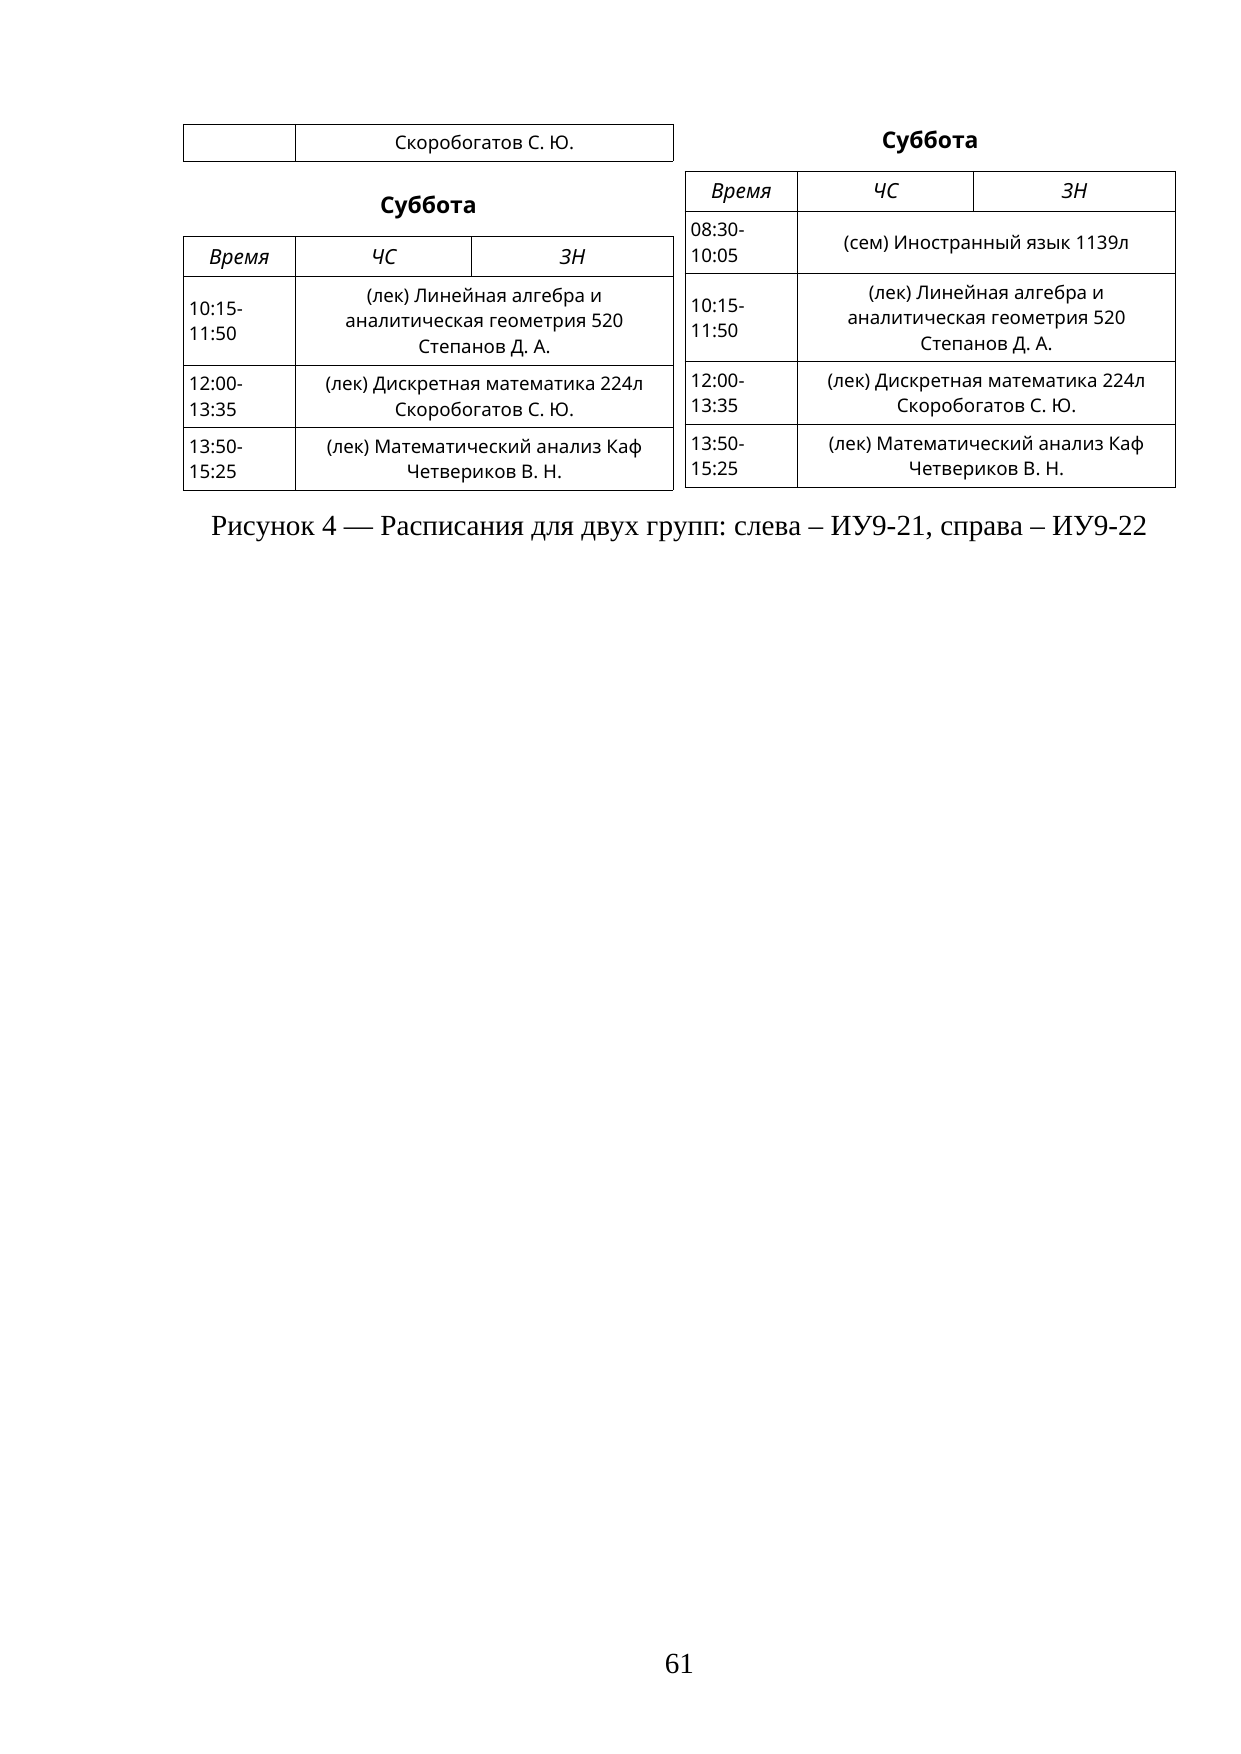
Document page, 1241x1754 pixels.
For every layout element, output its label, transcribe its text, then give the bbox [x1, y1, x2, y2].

table_cell (лек) Линейная алгебра и аналитическая геометрия 520 Степанов Д. А. [798, 274, 1175, 361]
table_cell (лек) Математический анализ Каф Четвериков В. Н. [296, 428, 673, 490]
table_cell (лек) Математический анализ Каф Четвериков В. Н. [798, 425, 1175, 487]
table_header ЗН [974, 172, 1175, 211]
table_header Суббота [679, 118, 1181, 496]
table_cell 10:15-11:50 [686, 274, 797, 361]
table_cell 12:00-13:35 [686, 362, 797, 424]
table_header ЗН [472, 237, 673, 276]
table_header ЧС [296, 237, 471, 276]
table_cell (лек) Линейная алгебра и аналитическая геометрия 520 Степанов Д. А. [296, 277, 673, 364]
table_header Время [686, 172, 797, 211]
table_cell 10:15-11:50 [184, 277, 295, 364]
table_cell (лек) Дискретная математика 224л Скоробогатов С. Ю. [798, 362, 1175, 424]
list Рисунок 4 — Расписания для двух групп: слева – ИУ9-21, справа – ИУ9-22 [177, 508, 1181, 542]
table_cell Скоробогатов С. Ю. [296, 125, 673, 161]
table_cell (сем) Иностранный язык 1139л [798, 212, 1175, 273]
table_header Суббота [177, 118, 679, 496]
table_cell [184, 125, 295, 161]
table_cell 08:30-10:05 [686, 212, 797, 273]
table_cell (лек) Дискретная математика 224л Скоробогатов С. Ю. [296, 366, 673, 427]
table_header ЧС [798, 172, 973, 211]
table_cell 12:00-13:35 [184, 366, 295, 427]
table_header Время [184, 237, 295, 276]
table_cell 13:50-15:25 [686, 425, 797, 487]
table_cell 13:50-15:25 [184, 428, 295, 490]
